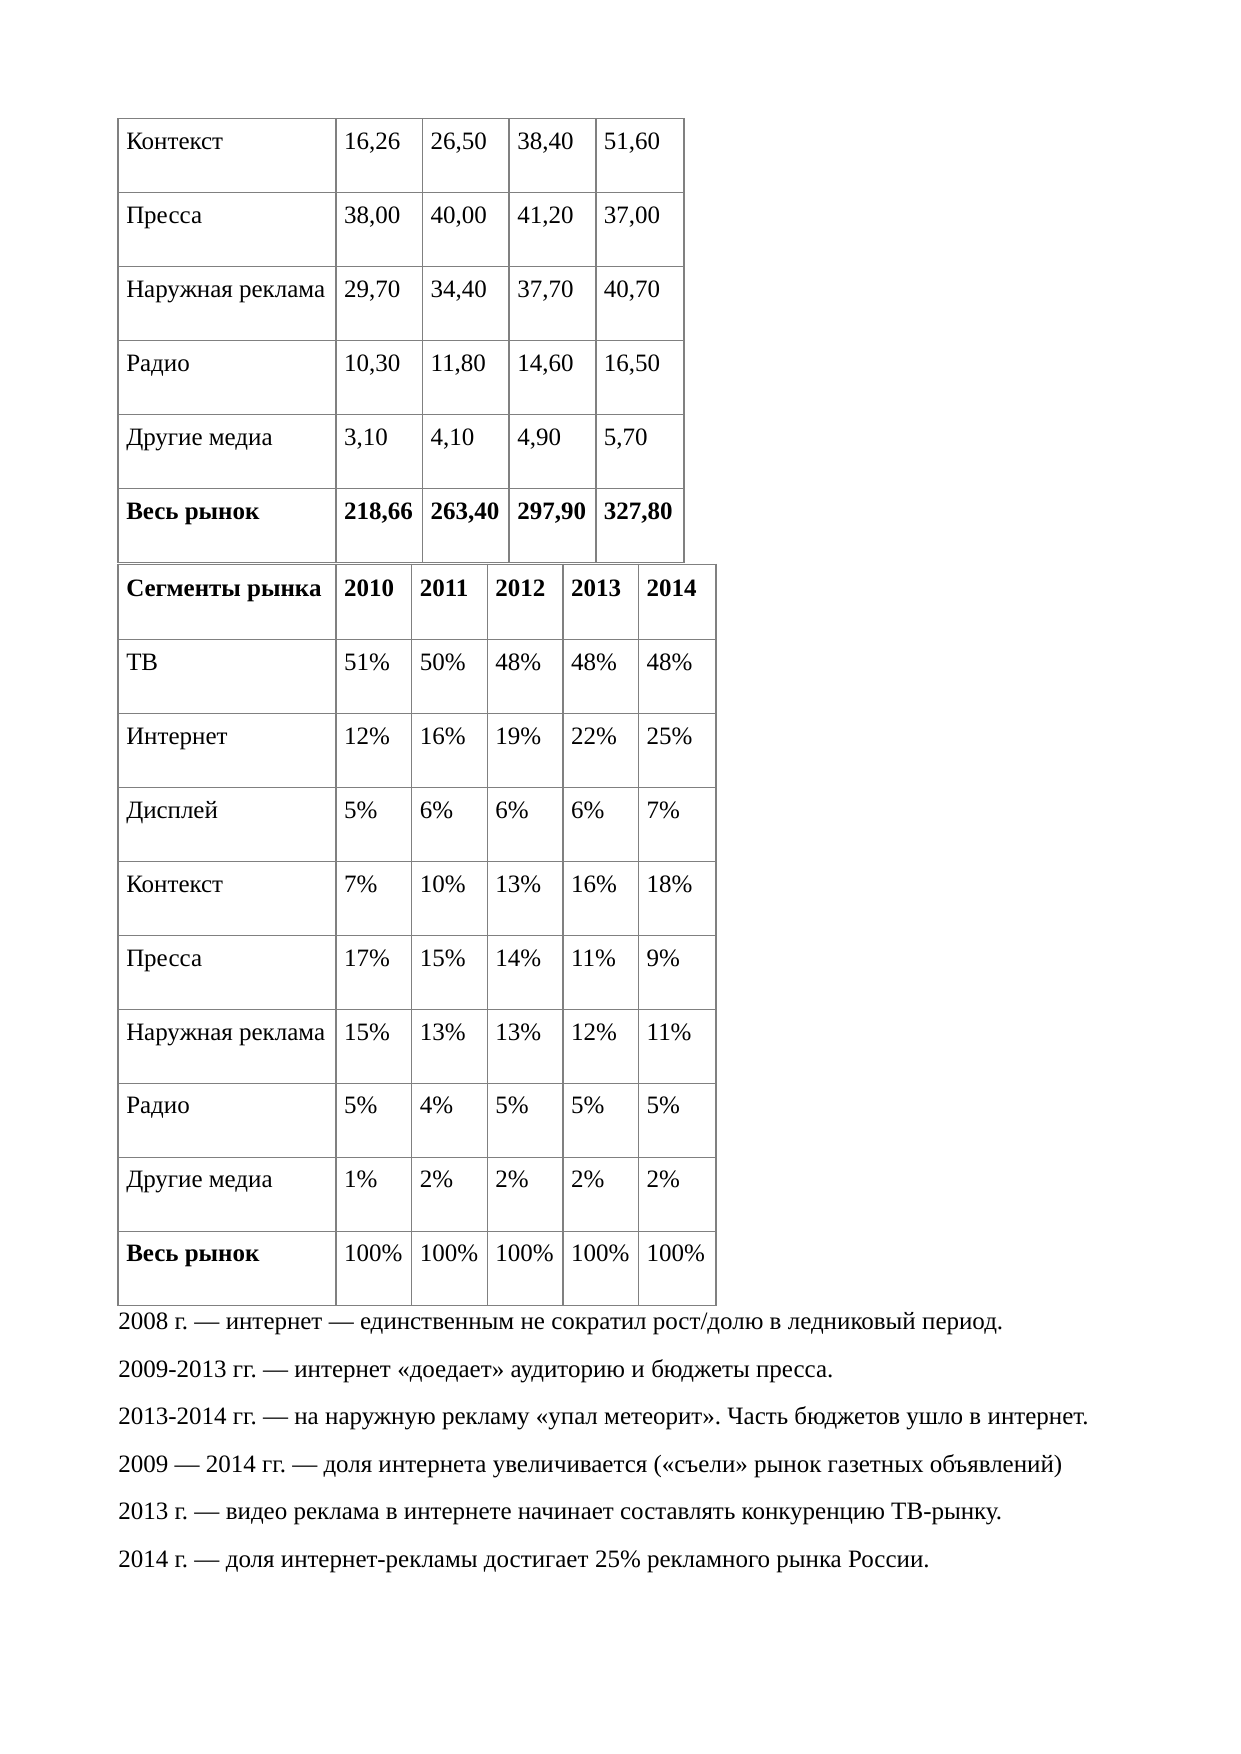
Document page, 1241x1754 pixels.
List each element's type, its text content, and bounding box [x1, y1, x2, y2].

table_cell 37,00 [597, 193, 683, 266]
table_cell 10% [412, 862, 487, 935]
text 2009 — 2014 гг. — доля интернета увеличивается («съели» рынок газетных объявлений) [118, 1449, 1122, 1478]
table_cell 40,70 [597, 267, 683, 340]
table_cell Другие медиа [119, 415, 335, 488]
table_cell Весь рынок [119, 1232, 335, 1304]
table_cell 48% [564, 640, 638, 713]
table_cell 100% [564, 1232, 638, 1304]
table_cell 327,80 [597, 489, 683, 562]
table_cell 5% [337, 788, 411, 861]
table_cell 25% [639, 714, 715, 787]
table_cell 2% [412, 1158, 487, 1231]
table_cell 38,00 [337, 193, 422, 266]
table_cell 48% [639, 640, 715, 713]
table_cell 38,40 [510, 119, 595, 192]
table_cell 297,90 [510, 489, 595, 562]
table_cell 15% [412, 936, 487, 1009]
table_cell 5% [488, 1084, 562, 1157]
table_cell Другие медиа [119, 1158, 335, 1231]
table_cell 51% [337, 640, 411, 713]
table_cell 14,60 [510, 341, 595, 414]
table_cell 11,80 [423, 341, 508, 414]
table_cell 6% [488, 788, 562, 861]
table_cell 100% [639, 1232, 715, 1304]
text 2009-2013 гг. — интернет «доедает» аудиторию и бюджеты пресса. [118, 1354, 1122, 1382]
table_cell 34,40 [423, 267, 508, 340]
table_cell 16,50 [597, 341, 683, 414]
table_header 2014 [639, 565, 715, 639]
table_cell 6% [564, 788, 638, 861]
table_cell 16% [564, 862, 638, 935]
table_cell 14% [488, 936, 562, 1009]
table_header 2012 [488, 565, 562, 639]
table_cell 16,26 [337, 119, 422, 192]
text 2013-2014 гг. — на наружную рекламу «упал метеорит». Часть бюджетов ушло в интернет. [118, 1401, 1122, 1430]
table_cell 100% [488, 1232, 562, 1304]
text 2014 г. — доля интернет-рекламы достигает 25% рекламного рынка России. [118, 1544, 1122, 1573]
table_cell Дисплей [119, 788, 335, 861]
table_cell 41,20 [510, 193, 595, 266]
table_cell 263,40 [423, 489, 508, 562]
table_cell 218,66 [337, 489, 422, 562]
table_cell 11% [564, 936, 638, 1009]
table_cell 5% [564, 1084, 638, 1157]
text 2013 г. — видео реклама в интернете начинает составлять конкуренцию ТВ-рынку. [118, 1496, 1122, 1525]
table_cell 3,10 [337, 415, 422, 488]
table_cell 11% [639, 1010, 715, 1083]
table_header 2011 [412, 565, 487, 639]
table_cell 5% [337, 1084, 411, 1157]
table_header 2010 [337, 565, 411, 639]
table_cell 2% [639, 1158, 715, 1231]
table_cell 10,30 [337, 341, 422, 414]
table_cell 6% [412, 788, 487, 861]
table_cell Весь рынок [119, 489, 335, 562]
table_cell 16% [412, 714, 487, 787]
table_cell 37,70 [510, 267, 595, 340]
table_cell Интернет [119, 714, 335, 787]
table_header 2013 [564, 565, 638, 639]
table_cell 12% [337, 714, 411, 787]
table_cell 7% [337, 862, 411, 935]
table_cell 100% [412, 1232, 487, 1304]
table_cell 2% [564, 1158, 638, 1231]
text 2008 г. — интернет — единственным не сократил рост/долю в ледниковый период. [118, 1306, 1122, 1335]
table_cell Радио [119, 341, 335, 414]
table_cell 4,10 [423, 415, 508, 488]
table_cell 12% [564, 1010, 638, 1083]
table_cell 18% [639, 862, 715, 935]
table_header Сегменты рынка [119, 565, 335, 639]
table_cell 4% [412, 1084, 487, 1157]
table_cell 17% [337, 936, 411, 1009]
table_cell 13% [488, 862, 562, 935]
table_cell 29,70 [337, 267, 422, 340]
table_cell 51,60 [597, 119, 683, 192]
table_cell Контекст [119, 119, 335, 192]
table_cell 48% [488, 640, 562, 713]
table_cell 26,50 [423, 119, 508, 192]
table_cell Контекст [119, 862, 335, 935]
table_cell 7% [639, 788, 715, 861]
table_cell 13% [488, 1010, 562, 1083]
table_cell Радио [119, 1084, 335, 1157]
table_cell 2% [488, 1158, 562, 1231]
table_cell 50% [412, 640, 487, 713]
table_cell 5% [639, 1084, 715, 1157]
table_cell 15% [337, 1010, 411, 1083]
table_cell 5,70 [597, 415, 683, 488]
table_cell Наружная реклама [119, 1010, 335, 1083]
table_cell 9% [639, 936, 715, 1009]
table_cell ТВ [119, 640, 335, 713]
table_cell 40,00 [423, 193, 508, 266]
table_cell 4,90 [510, 415, 595, 488]
table_cell 100% [337, 1232, 411, 1304]
table_cell 1% [337, 1158, 411, 1231]
table_cell Наружная реклама [119, 267, 335, 340]
table_cell 19% [488, 714, 562, 787]
table_cell Пресса [119, 936, 335, 1009]
table_cell Пресса [119, 193, 335, 266]
table_cell 22% [564, 714, 638, 787]
table_cell 13% [412, 1010, 487, 1083]
